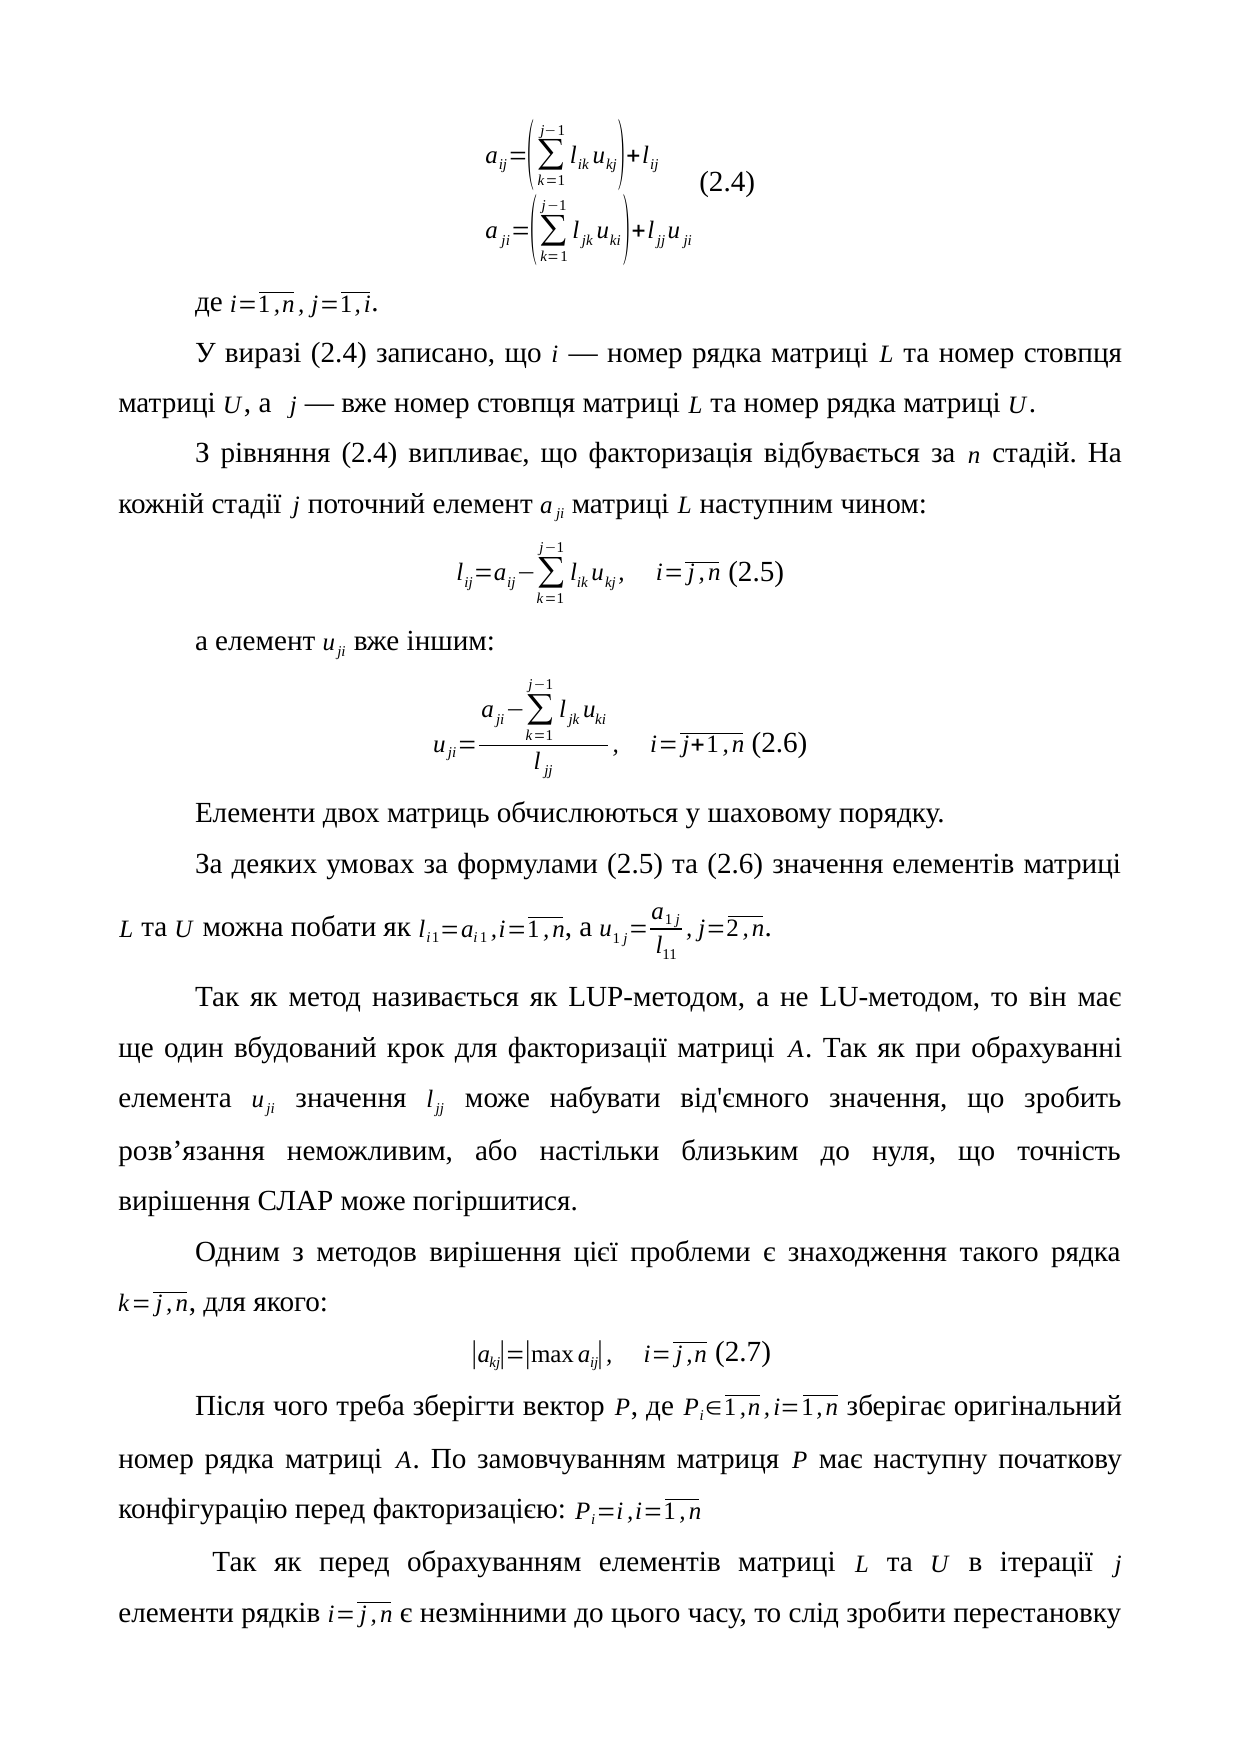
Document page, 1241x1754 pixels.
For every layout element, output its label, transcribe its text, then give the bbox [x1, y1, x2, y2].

text Після чого треба зберігти вектор , де зберігає оригінальний номер рядка матриці . По замовчуванням матриця має наступну початкову конфігурацію перед факторизацією: [118, 1388, 1122, 1528]
text (2.4) [118, 118, 1122, 268]
text Так як метод називається як LUP-методом, а не LU-методом, то він має ще один вбудований крок для факторизації матриці . Так як при обрахуванні елемента значення може набувати від'ємного значення, що зробить розв’язання неможливим, або настільки близьким до нуля, що точність вирішення СЛАР може погіршитися. [118, 979, 1122, 1217]
text а елемент вже іншим: [118, 623, 1122, 659]
text (2.7) [118, 1334, 1122, 1371]
text (2.5) [118, 539, 1122, 606]
text З рівняння (2.4) випливає, що факторизація відбувається за стадій. На кожній стадії поточний елемент матриці наступним чином: [118, 436, 1122, 522]
text Так як перед обрахуванням елементів матриці та в ітерації елементи рядків є незмінними до цього часу, то слід зробити перестановку [118, 1544, 1122, 1628]
text Елементи двох матриць обчислюються у шаховому порядку. [118, 796, 1122, 829]
text За деяких умовах за формулами (2.5) та (2.6) значення елементів матриці та можна побати як , а . [118, 846, 1122, 963]
text (2.6) [118, 676, 1122, 779]
text де . [118, 284, 1122, 318]
text У виразі (2.4) записано, що — номер рядка матриці та номер стовпця матриці , а — вже номер стовпця матриці та номер рядка матриці . [118, 335, 1122, 419]
text Одним з методов вирішення цієї проблеми є знаходження такого рядка , для якого: [118, 1234, 1122, 1318]
